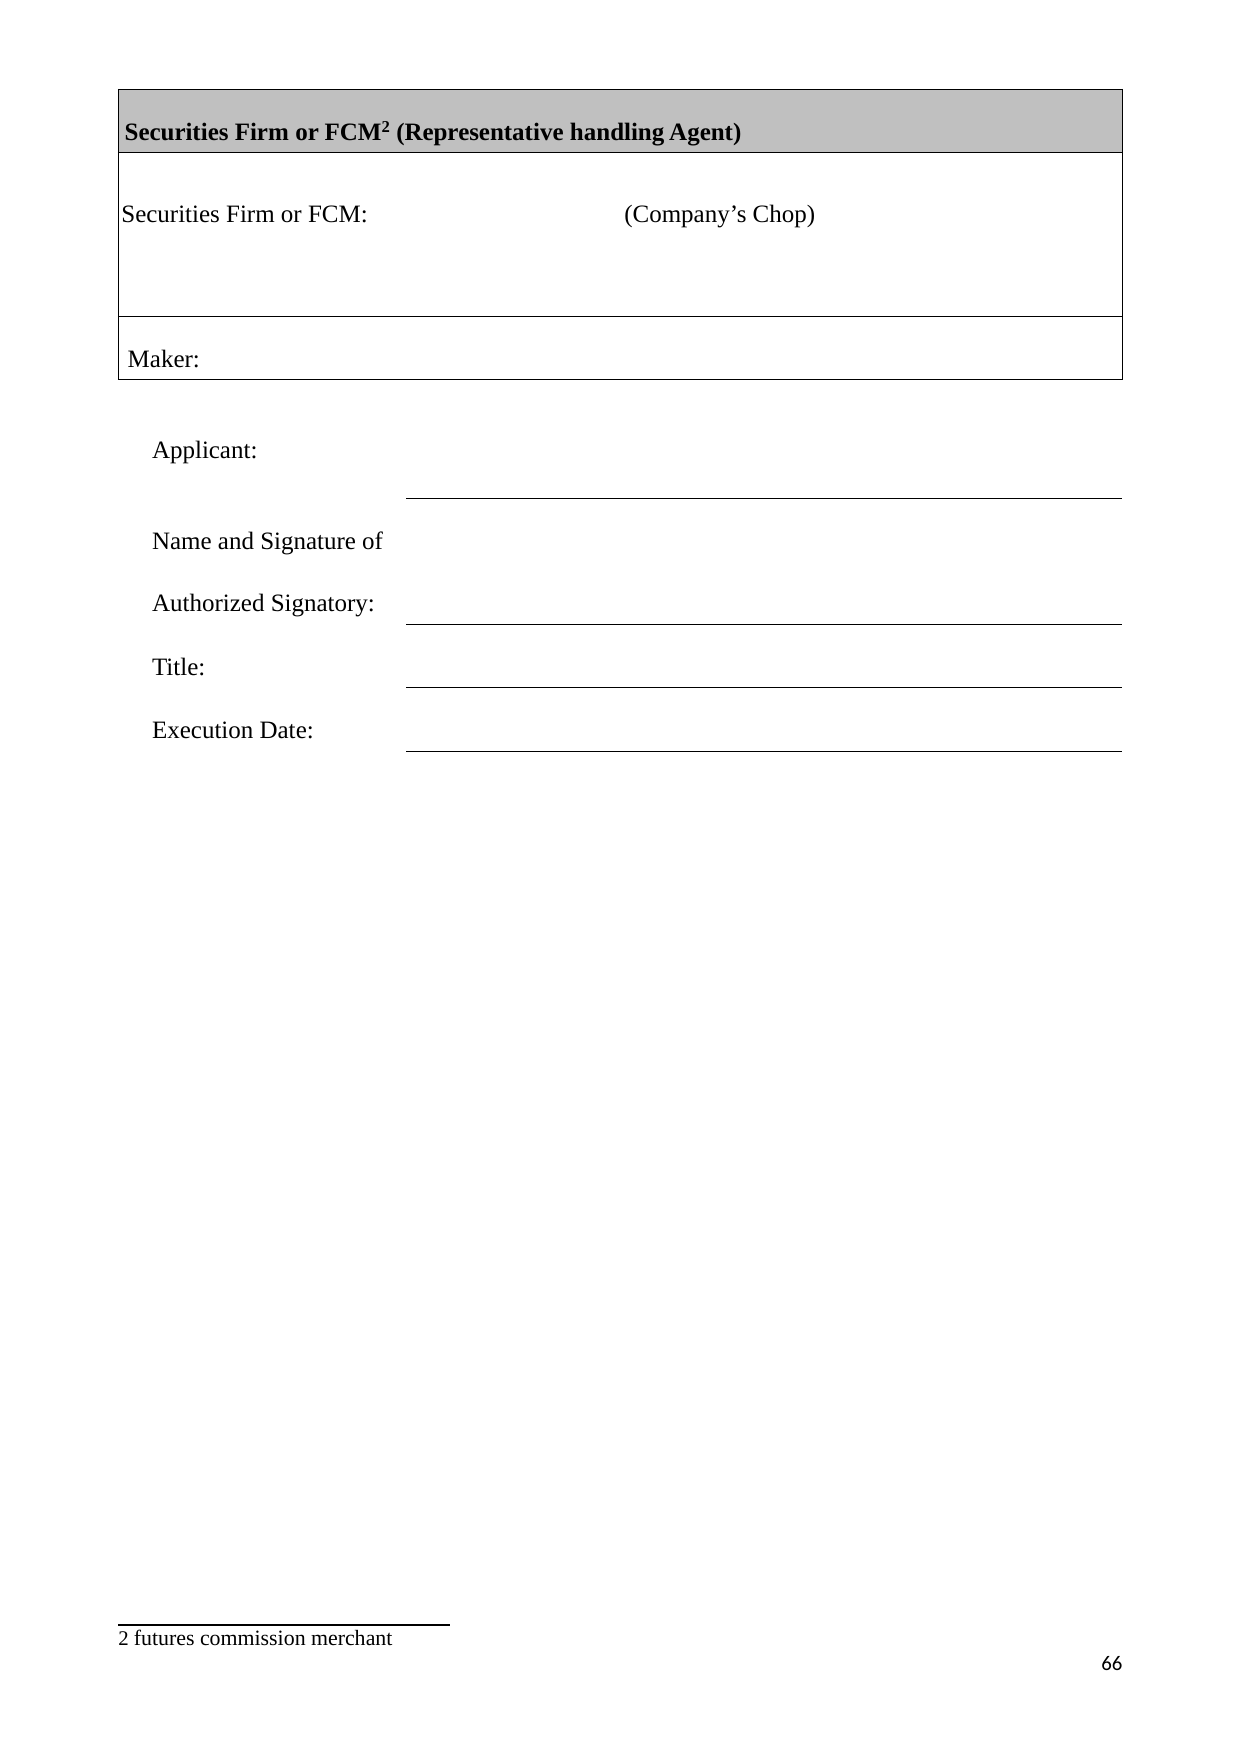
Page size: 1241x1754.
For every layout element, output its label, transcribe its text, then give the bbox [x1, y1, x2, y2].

table_cell Securities Firm or FCM: (Company’s Chop) [119, 153, 1122, 316]
table_cell Title: [149, 624, 406, 687]
table_cell [406, 499, 1122, 623]
table_cell Name and Signature of Authorized Signatory: [149, 498, 406, 623]
table_cell Applicant: [149, 380, 406, 497]
table_cell [118, 687, 149, 751]
table_cell [118, 380, 149, 497]
table_cell Execution Date: [149, 687, 406, 751]
table_cell [118, 624, 149, 687]
table_cell Securities Firm or FCM (Representative handling Agent) [119, 90, 1122, 152]
table_cell [406, 380, 1122, 497]
table_cell [406, 688, 1122, 751]
table_cell [406, 625, 1122, 687]
table_cell [118, 498, 149, 623]
table_cell Maker: [119, 317, 1122, 379]
